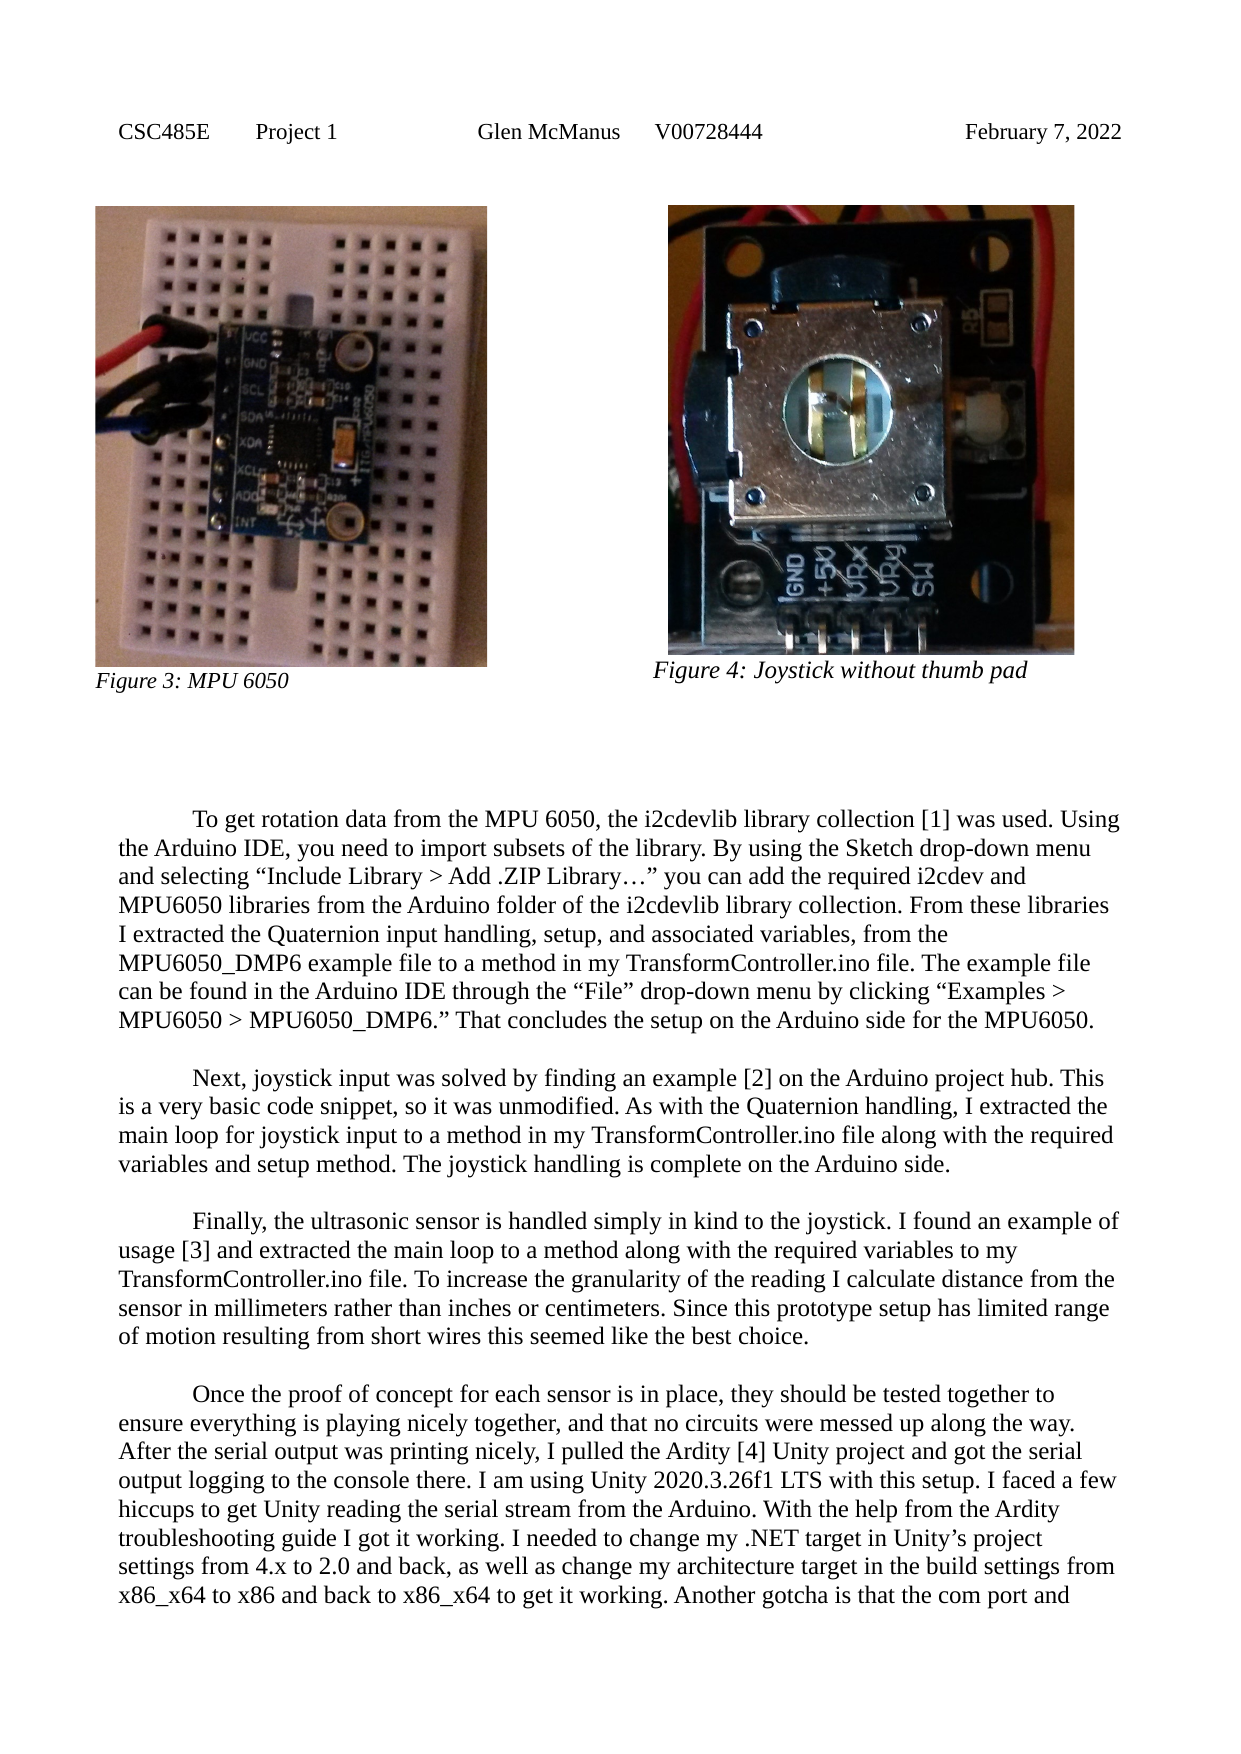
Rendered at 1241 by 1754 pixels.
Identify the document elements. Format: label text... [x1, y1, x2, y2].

picture [95, 206, 488, 667]
text Once the proof of concept for each sensor is in place, they should be tested together to ensure everything is playing nicely together, and that no circuits were messed up along the way. After the serial output was printing nicely, I pulled the Ardity [4] Unity project and got the serial output logging to the console there. I am using Unity 2020.3.26f1 LTS with this setup. I faced a few hiccups to get Unity reading the serial stream from the Arduino. With the help from the Ardity troubleshooting guide I got it working. I needed to change my .NET target in Unity’s project settings from 4.x to 2.0 and back, as well as change my architecture target in the build settings from x86_x64 to x86 and back to x86_x64 to get it working. Another gotcha is that the com port and [118, 1379, 1122, 1609]
text Next, joystick input was solved by finding an example [2] on the Arduino project hub. This is a very basic code snippet, so it was unmodified. As with the Quaternion handling, I extracted the main loop for joystick input to a method in my TransformController.ino file along with the required variables and setup method. The joystick handling is complete on the Arduino side. [118, 1063, 1122, 1178]
text Figure 4: Joystick without thumb pad [653, 655, 1090, 683]
picture [668, 205, 1075, 655]
text Finally, the ultrasonic sensor is handled simply in kind to the joystick. I found an example of usage [3] and extracted the main loop to a method along with the required variables to my TransformController.ino file. To increase the granularity of the reading I calculate distance from the sensor in millimeters rather than inches or centimeters. Since this prototype setup has limited range of motion resulting from short wires this seemed like the best choice. [118, 1206, 1122, 1350]
text To get rotation data from the MPU 6050, the i2cdevlib library collection [1] was used. Using the Arduino IDE, you need to import subsets of the library. By using the Sketch drop-down menu and selecting “Include Library > Add .ZIP Library…” you can add the required i2cdev and MPU6050 libraries from the Arduino folder of the i2cdevlib library collection. From these libraries I extracted the Quaternion input handling, setup, and associated variables, from the MPU6050_DMP6 example file to a method in my TransformController.ino file. The example file can be found in the Arduino IDE through the “File” drop-down menu by clicking “Examples > MPU6050 > MPU6050_DMP6.” That concludes the setup on the Arduino side for the MPU6050. [118, 804, 1122, 1034]
text Figure 3: MPU 6050 [95, 667, 487, 693]
